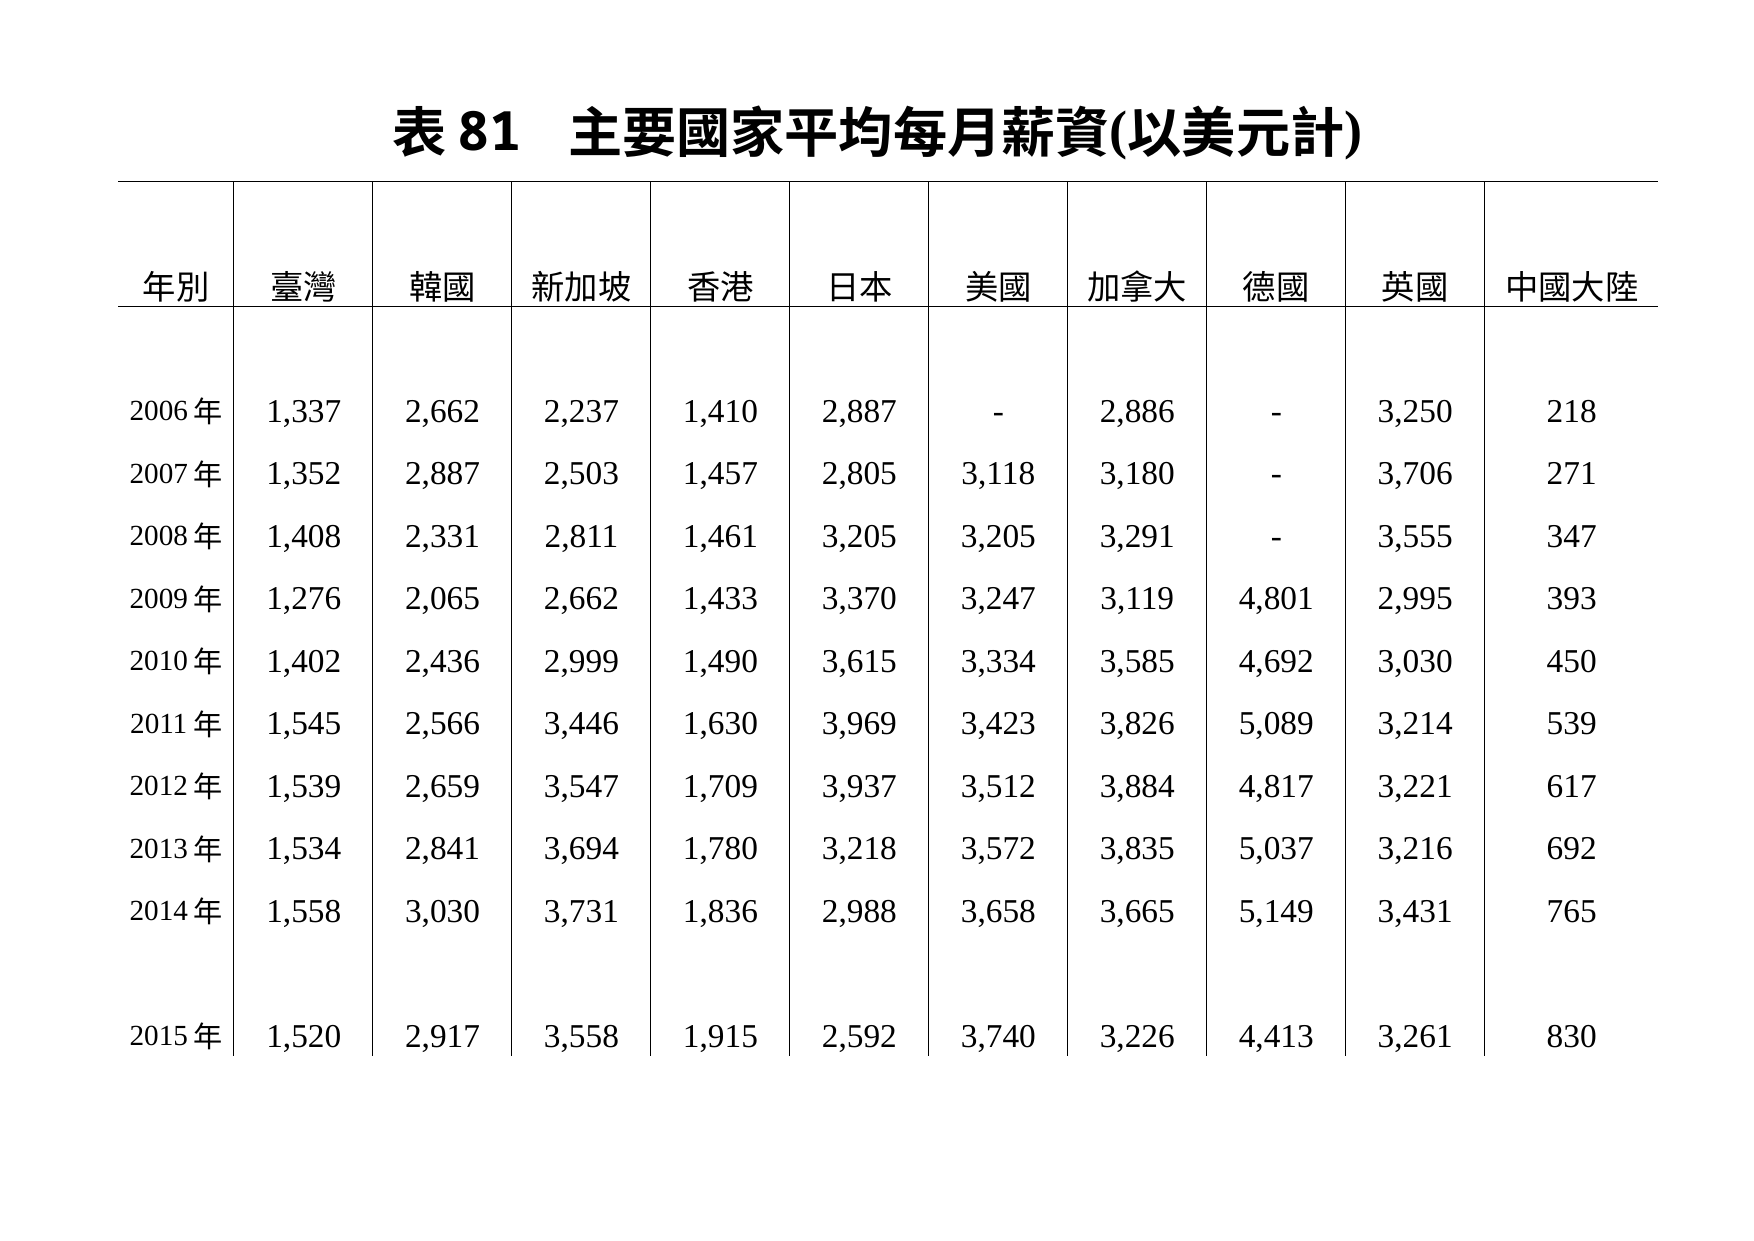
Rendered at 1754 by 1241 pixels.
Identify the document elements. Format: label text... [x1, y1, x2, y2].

table_cell 3,221 [1346, 744, 1484, 806]
table_cell 3,446 [512, 681, 650, 743]
table_cell 2,841 [373, 806, 511, 868]
table_cell 3,030 [1346, 619, 1484, 681]
table_cell 3,214 [1346, 681, 1484, 743]
table_cell 1,408 [234, 494, 372, 556]
table_cell 3,334 [929, 619, 1067, 681]
table_cell 1,545 [234, 681, 372, 743]
table_cell 2,887 [373, 431, 511, 493]
table_cell 539 [1485, 681, 1658, 743]
table_cell 3,180 [1068, 431, 1206, 493]
table_cell 3,218 [790, 806, 928, 868]
table_cell 1,630 [651, 681, 789, 743]
table_cell 617 [1485, 744, 1658, 806]
table_cell 3,205 [790, 494, 928, 556]
table_cell 2015年 [118, 932, 233, 1056]
table_cell 3,547 [512, 744, 650, 806]
table_cell 4,413 [1207, 932, 1345, 1056]
table_cell 3,706 [1346, 431, 1484, 493]
table_cell 3,119 [1068, 556, 1206, 618]
table_cell 1,490 [651, 619, 789, 681]
table_cell 3,205 [929, 494, 1067, 556]
table_cell 3,694 [512, 806, 650, 868]
table_cell 3,030 [373, 869, 511, 932]
table_cell 450 [1485, 619, 1658, 681]
table_header 美國 [929, 182, 1067, 306]
table_cell 218 [1485, 307, 1658, 431]
table_cell 2006年 [118, 307, 233, 431]
table_header 德國 [1207, 182, 1345, 306]
table_cell 830 [1485, 932, 1658, 1056]
table_cell 3,835 [1068, 806, 1206, 868]
table_cell - [1207, 307, 1345, 431]
table_cell 3,423 [929, 681, 1067, 743]
table_cell 2011年 [118, 681, 233, 743]
table_header 年別 [118, 182, 233, 306]
table_cell 3,250 [1346, 307, 1484, 431]
table_cell 3,585 [1068, 619, 1206, 681]
table_cell 3,572 [929, 806, 1067, 868]
table_cell 2009年 [118, 556, 233, 618]
table_cell 2,592 [790, 932, 928, 1056]
table_cell 2,811 [512, 494, 650, 556]
table_cell 2,065 [373, 556, 511, 618]
table_cell 3,740 [929, 932, 1067, 1056]
table_cell - [1207, 494, 1345, 556]
table_cell 271 [1485, 431, 1658, 493]
table_header 韓國 [373, 182, 511, 306]
table_cell - [929, 307, 1067, 431]
table_header 新加坡 [512, 182, 650, 306]
table_cell 3,558 [512, 932, 650, 1056]
table_cell 393 [1485, 556, 1658, 618]
table_cell 2,886 [1068, 307, 1206, 431]
table_cell 2,331 [373, 494, 511, 556]
table_cell 1,410 [651, 307, 789, 431]
table_cell 3,370 [790, 556, 928, 618]
table_cell 4,817 [1207, 744, 1345, 806]
table_cell 3,261 [1346, 932, 1484, 1056]
table_cell 2,662 [373, 307, 511, 431]
table_cell 2,995 [1346, 556, 1484, 618]
table_cell 3,658 [929, 869, 1067, 932]
table_header 日本 [790, 182, 928, 306]
table_cell 1,337 [234, 307, 372, 431]
table_cell 2012年 [118, 744, 233, 806]
table_cell 3,826 [1068, 681, 1206, 743]
table_cell 1,461 [651, 494, 789, 556]
table_cell 3,555 [1346, 494, 1484, 556]
table_cell 1,780 [651, 806, 789, 868]
table_cell 1,836 [651, 869, 789, 932]
table_cell 3,247 [929, 556, 1067, 618]
table_cell 2,436 [373, 619, 511, 681]
table_cell 2014年 [118, 869, 233, 932]
table_cell 3,731 [512, 869, 650, 932]
table_cell 3,118 [929, 431, 1067, 493]
table_cell 3,937 [790, 744, 928, 806]
table_cell 2,503 [512, 431, 650, 493]
table_cell 692 [1485, 806, 1658, 868]
table_cell 2,659 [373, 744, 511, 806]
table_cell 2008年 [118, 494, 233, 556]
table_cell 4,692 [1207, 619, 1345, 681]
table_cell 3,665 [1068, 869, 1206, 932]
table_cell 3,512 [929, 744, 1067, 806]
table_cell 1,433 [651, 556, 789, 618]
table_cell 2010年 [118, 619, 233, 681]
table_cell 3,431 [1346, 869, 1484, 932]
table_cell 1,534 [234, 806, 372, 868]
table_cell 2007年 [118, 431, 233, 493]
table_cell 3,969 [790, 681, 928, 743]
table_cell 3,884 [1068, 744, 1206, 806]
table_cell 2,887 [790, 307, 928, 431]
table_header 香港 [651, 182, 789, 306]
table_cell 1,352 [234, 431, 372, 493]
table_header 英國 [1346, 182, 1484, 306]
subtitle 表81 主要國家平均每月薪資(以美元計) [118, 56, 1636, 181]
table_cell 1,276 [234, 556, 372, 618]
table_cell 1,402 [234, 619, 372, 681]
table_cell 1,915 [651, 932, 789, 1056]
table_cell 3,615 [790, 619, 928, 681]
table_cell 347 [1485, 494, 1658, 556]
table_cell - [1207, 431, 1345, 493]
table_cell 1,709 [651, 744, 789, 806]
table_cell 3,226 [1068, 932, 1206, 1056]
table_cell 2,566 [373, 681, 511, 743]
table_cell 1,539 [234, 744, 372, 806]
table_cell 2,237 [512, 307, 650, 431]
table_cell 2,917 [373, 932, 511, 1056]
table_header 臺灣 [234, 182, 372, 306]
table_cell 4,801 [1207, 556, 1345, 618]
table_cell 3,216 [1346, 806, 1484, 868]
table_cell 5,149 [1207, 869, 1345, 932]
table_cell 1,558 [234, 869, 372, 932]
table_cell 2013年 [118, 806, 233, 868]
table_cell 765 [1485, 869, 1658, 932]
table_cell 5,037 [1207, 806, 1345, 868]
table_header 中國大陸 [1485, 182, 1658, 306]
table_header 加拿大 [1068, 182, 1206, 306]
table_cell 2,662 [512, 556, 650, 618]
table_cell 3,291 [1068, 494, 1206, 556]
table_cell 2,805 [790, 431, 928, 493]
table_cell 2,999 [512, 619, 650, 681]
table_cell 1,457 [651, 431, 789, 493]
table_cell 2,988 [790, 869, 928, 932]
table_cell 1,520 [234, 932, 372, 1056]
table_cell 5,089 [1207, 681, 1345, 743]
